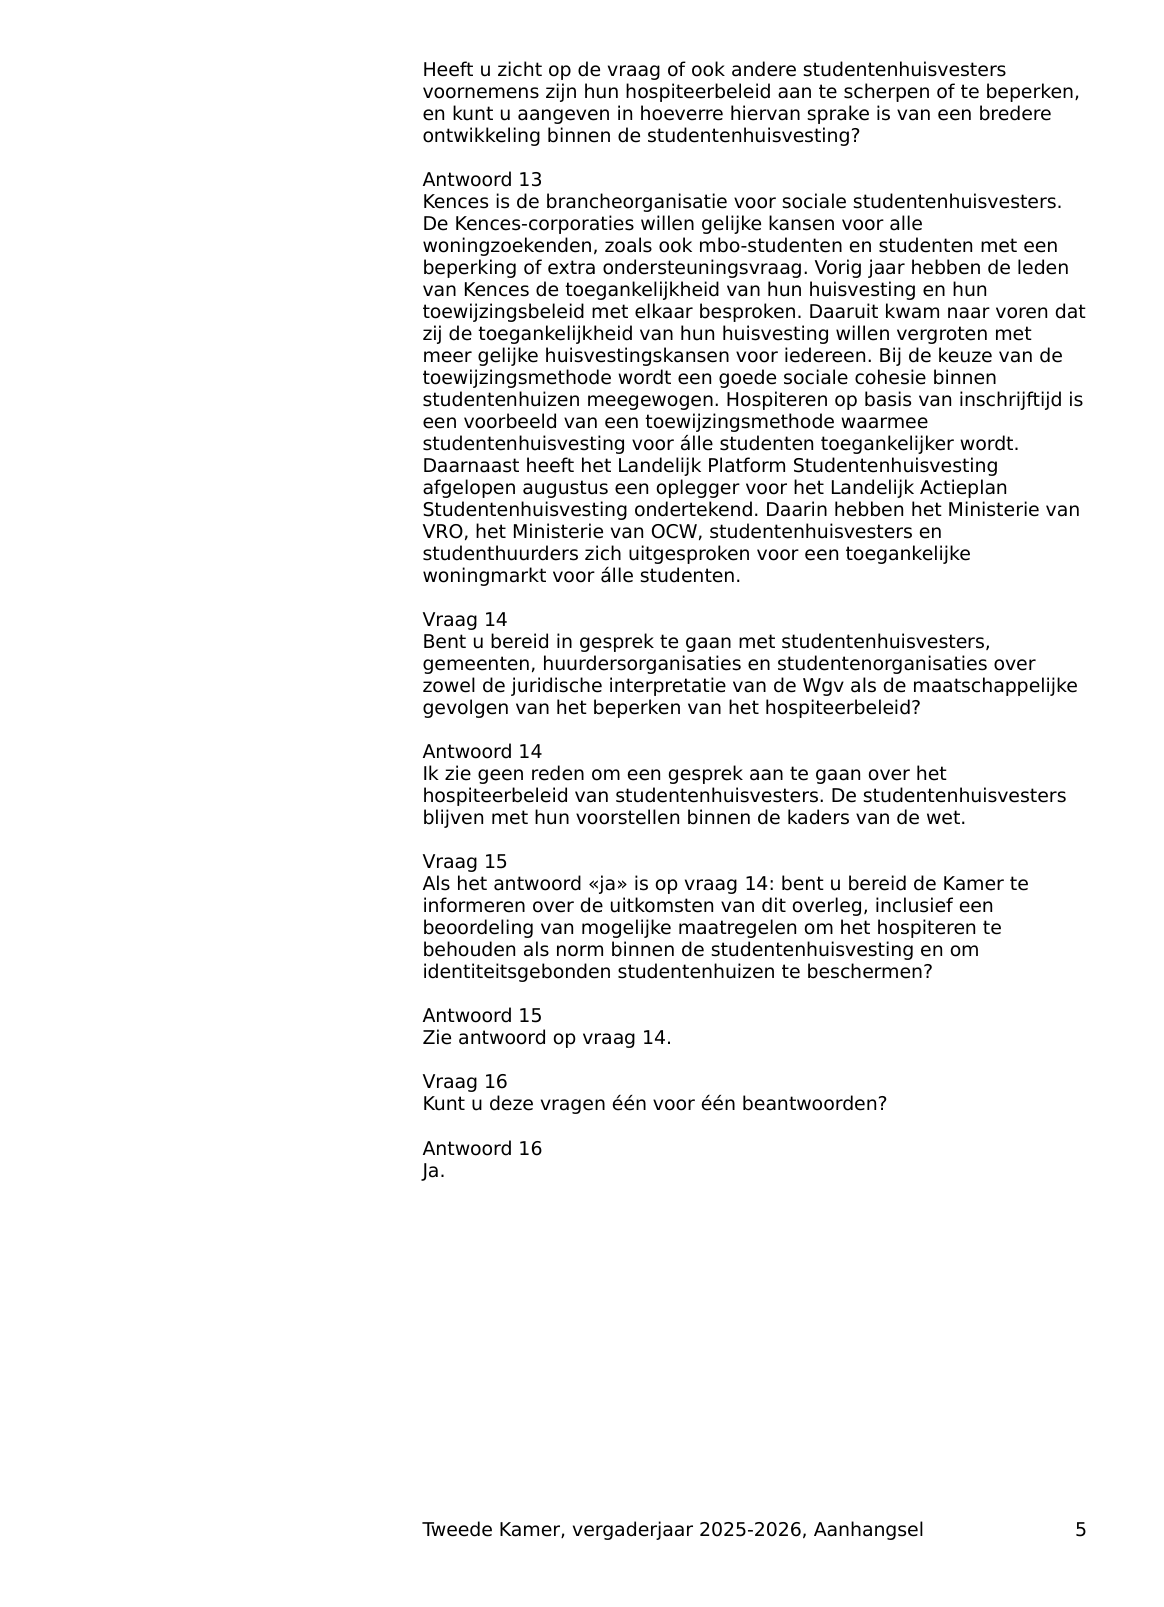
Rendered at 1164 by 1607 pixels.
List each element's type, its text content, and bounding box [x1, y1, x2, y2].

text Ja. [422, 1159, 1087, 1181]
text Vraag 15 [422, 851, 1087, 873]
text Bent u bereid in gesprek te gaan met studentenhuisvesters, gemeenten, huurdersorganisaties en studentenorganisaties over zowel de juridische interpretatie van de Wgv als de maatschappelijke gevolgen van het beperken van het hospiteerbeleid? [422, 631, 1087, 719]
text Antwoord 14 [422, 741, 1087, 763]
text Als het antwoord «ja» is op vraag 14: bent u bereid de Kamer te informeren over de uitkomsten van dit overleg, inclusief een beoordeling van mogelijke maatregelen om het hospiteren te behouden als norm binnen de studentenhuisvesting en om identiteitsgebonden studentenhuizen te beschermen? [422, 873, 1087, 983]
text Ik zie geen reden om een gesprek aan te gaan over het hospiteerbeleid van studentenhuisvesters. De studentenhuisvesters blijven met hun voorstellen binnen de kaders van de wet. [422, 763, 1087, 829]
text Vraag 16 [422, 1071, 1087, 1093]
text Daarnaast heeft het Landelijk Platform Studentenhuisvesting afgelopen augustus een oplegger voor het Landelijk Actieplan Studentenhuisvesting ondertekend. Daarin hebben het Ministerie van VRO, het Ministerie van OCW, studentenhuisvesters en studenthuurders zich uitgesproken voor een toegankelijke woningmarkt voor álle studenten. [422, 455, 1087, 587]
text Zie antwoord op vraag 14. [422, 1027, 1087, 1049]
text Antwoord 13 [422, 169, 1087, 191]
text Kences is de brancheorganisatie voor sociale studentenhuisvesters. De Kences-corporaties willen gelijke kansen voor alle woningzoekenden, zoals ook mbo-studenten en studenten met een beperking of extra ondersteuningsvraag. Vorig jaar hebben de leden van Kences de toegankelijkheid van hun huisvesting en hun toewijzingsbeleid met elkaar besproken. Daaruit kwam naar voren dat zij de toegankelijkheid van hun huisvesting willen vergroten met meer gelijke huisvestingskansen voor iedereen. Bij de keuze van de toewijzingsmethode wordt een goede sociale cohesie binnen studentenhuizen meegewogen. Hospiteren op basis van inschrijftijd is een voorbeeld van een toewijzingsmethode waarmee studentenhuisvesting voor álle studenten toegankelijker wordt. [422, 191, 1087, 455]
text Antwoord 16 [422, 1137, 1087, 1159]
text Heeft u zicht op de vraag of ook andere studentenhuisvesters voornemens zijn hun hospiteerbeleid aan te scherpen of te beperken, en kunt u aangeven in hoeverre hiervan sprake is van een bredere ontwikkeling binnen de studentenhuisvesting? [422, 59, 1087, 147]
text Kunt u deze vragen één voor één beantwoorden? [422, 1093, 1087, 1115]
text Antwoord 15 [422, 1005, 1087, 1027]
text Vraag 14 [422, 609, 1087, 631]
